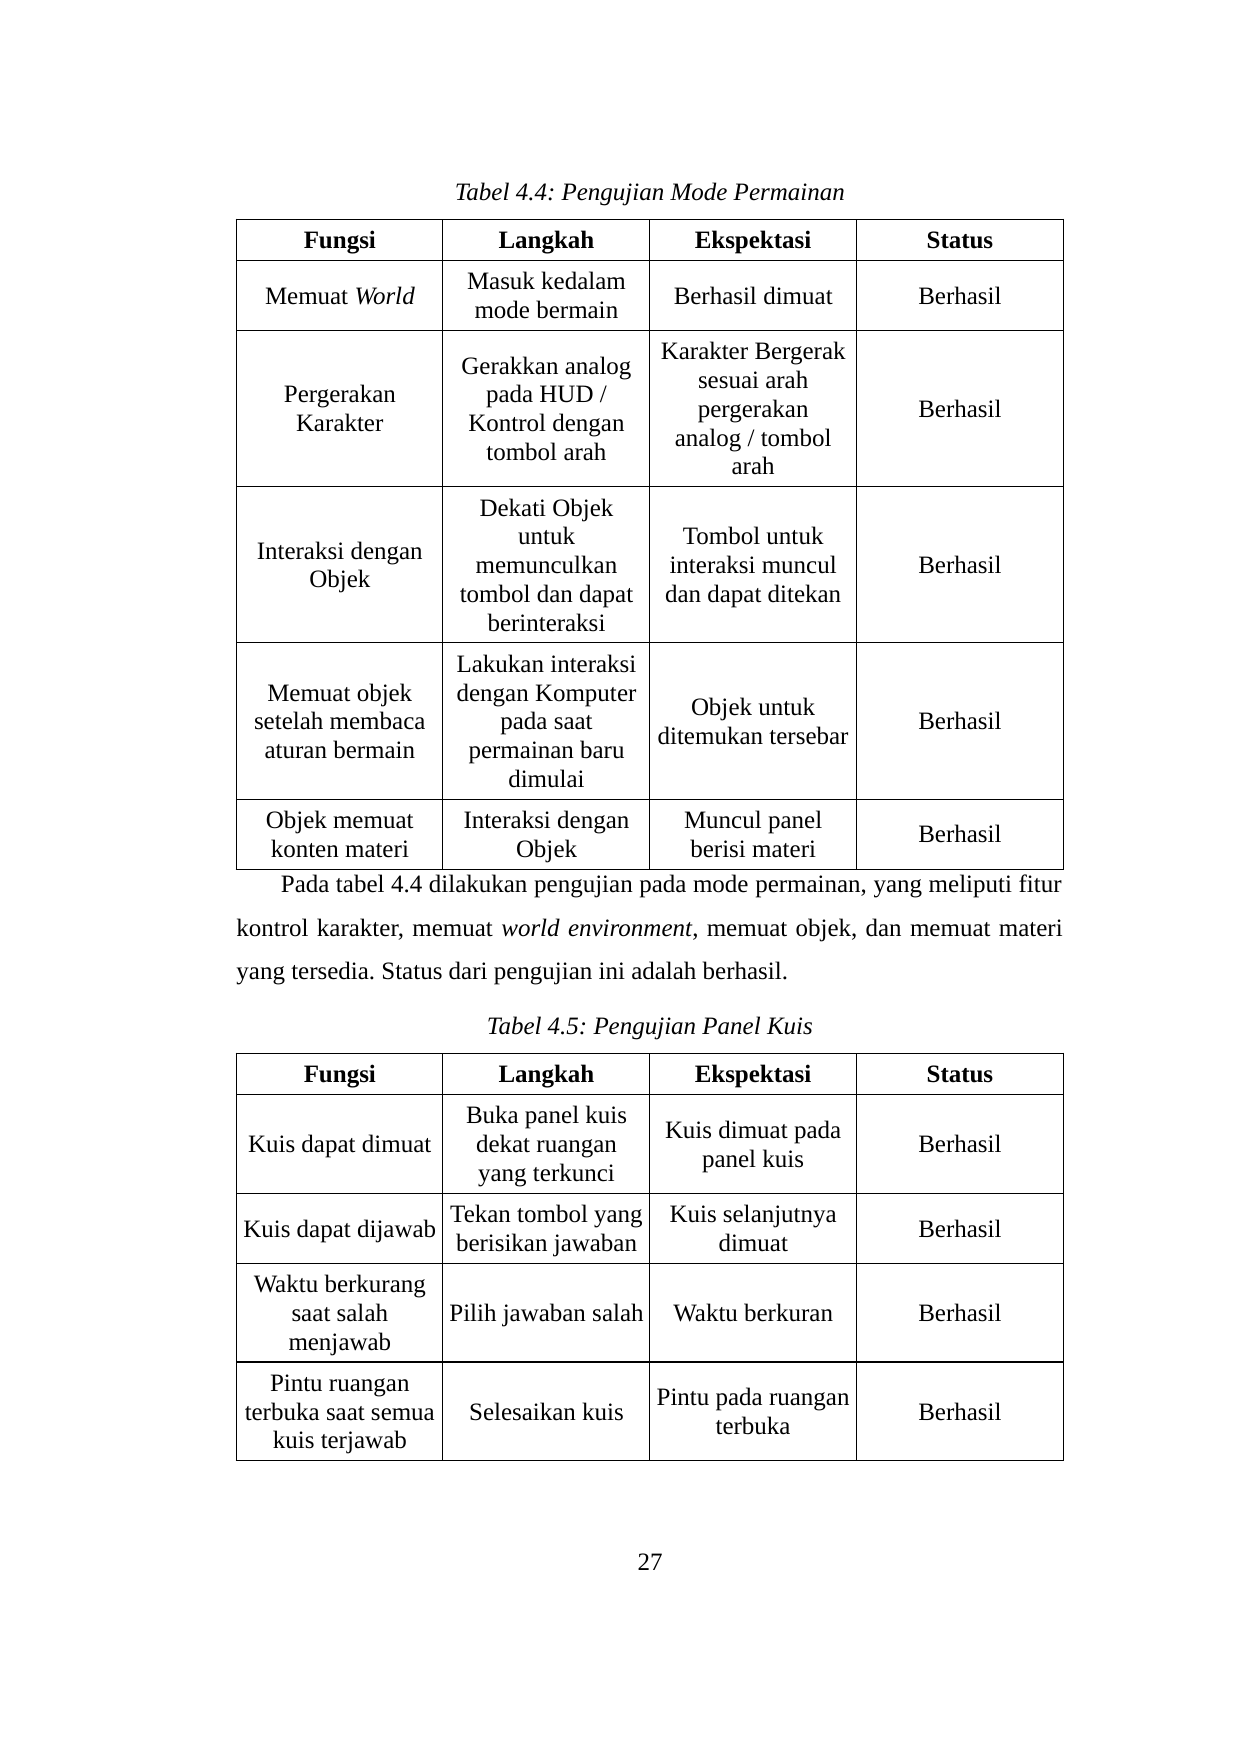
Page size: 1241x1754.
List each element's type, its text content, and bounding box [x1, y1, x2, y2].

table_cell Berhasil [857, 1194, 1063, 1263]
table_cell Interaksi dengan Objek [443, 800, 649, 868]
table_cell Dekati Objek untuk memunculkan tombol dan dapat berinteraksi [443, 487, 649, 642]
table_header Status [857, 220, 1063, 260]
table_header Fungsi [237, 1054, 442, 1094]
table_cell Gerakkan analog pada HUD / Kontrol dengan tombol arah [443, 331, 649, 486]
table_cell Tekan tombol yang berisikan jawaban [443, 1194, 649, 1263]
table_cell Interaksi dengan Objek [237, 487, 442, 642]
table_cell Berhasil [857, 1095, 1063, 1193]
table_cell Kuis dapat dimuat [237, 1095, 442, 1193]
table_header Ekspektasi [650, 220, 856, 260]
table_cell Pergerakan Karakter [237, 331, 442, 486]
table_header Fungsi [237, 220, 442, 260]
table_header Status [857, 1054, 1063, 1094]
table_cell Buka panel kuis dekat ruangan yang terkunci [443, 1095, 649, 1193]
table_cell Berhasil dimuat [650, 261, 856, 330]
table_cell Pintu ruangan terbuka saat semua kuis terjawab [237, 1363, 442, 1460]
table_cell Berhasil [857, 1264, 1063, 1361]
table_cell Objek memuat konten materi [237, 800, 442, 868]
table_cell Kuis selanjutnya dimuat [650, 1194, 856, 1263]
table_cell Berhasil [857, 487, 1063, 642]
table_cell Memuat World [237, 261, 442, 330]
table_cell Berhasil [857, 1363, 1063, 1460]
table_cell Memuat objek setelah membaca aturan bermain [237, 643, 442, 798]
table_cell Pintu pada ruangan terbuka [650, 1363, 856, 1460]
table_cell Selesaikan kuis [443, 1363, 649, 1460]
table_cell Lakukan interaksi dengan Komputer pada saat permainan baru dimulai [443, 643, 649, 798]
text Tabel 4.4: Pengujian Mode Permainan [236, 177, 1063, 206]
table_cell Waktu berkuran [650, 1264, 856, 1361]
table_cell Kuis dapat dijawab [237, 1194, 442, 1263]
table_header Langkah [443, 1054, 649, 1094]
table_cell Berhasil [857, 331, 1063, 486]
table_cell Tombol untuk interaksi muncul dan dapat ditekan [650, 487, 856, 642]
table_cell Masuk kedalam mode bermain [443, 261, 649, 330]
text Pada tabel 4.4 dilakukan pengujian pada mode permainan, yang meliputi fitur kontrol karakter, memuat world environment, memuat objek, dan memuat materi yang tersedia. Status dari pengujian ini adalah berhasil. [236, 870, 1063, 984]
table_cell Pilih jawaban salah [443, 1264, 649, 1361]
table_cell Kuis dimuat pada panel kuis [650, 1095, 856, 1193]
text Tabel 4.5: Pengujian Panel Kuis [236, 1011, 1063, 1040]
table_header Langkah [443, 220, 649, 260]
table_cell Objek untuk ditemukan tersebar [650, 643, 856, 798]
table_cell Muncul panel berisi materi [650, 800, 856, 868]
table_cell Berhasil [857, 800, 1063, 868]
table_cell Berhasil [857, 643, 1063, 798]
table_header Ekspektasi [650, 1054, 856, 1094]
table_cell Waktu berkurang saat salah menjawab [237, 1264, 442, 1361]
table_cell Berhasil [857, 261, 1063, 330]
table_cell Karakter Bergerak sesuai arah pergerakan analog / tombol arah [650, 331, 856, 486]
